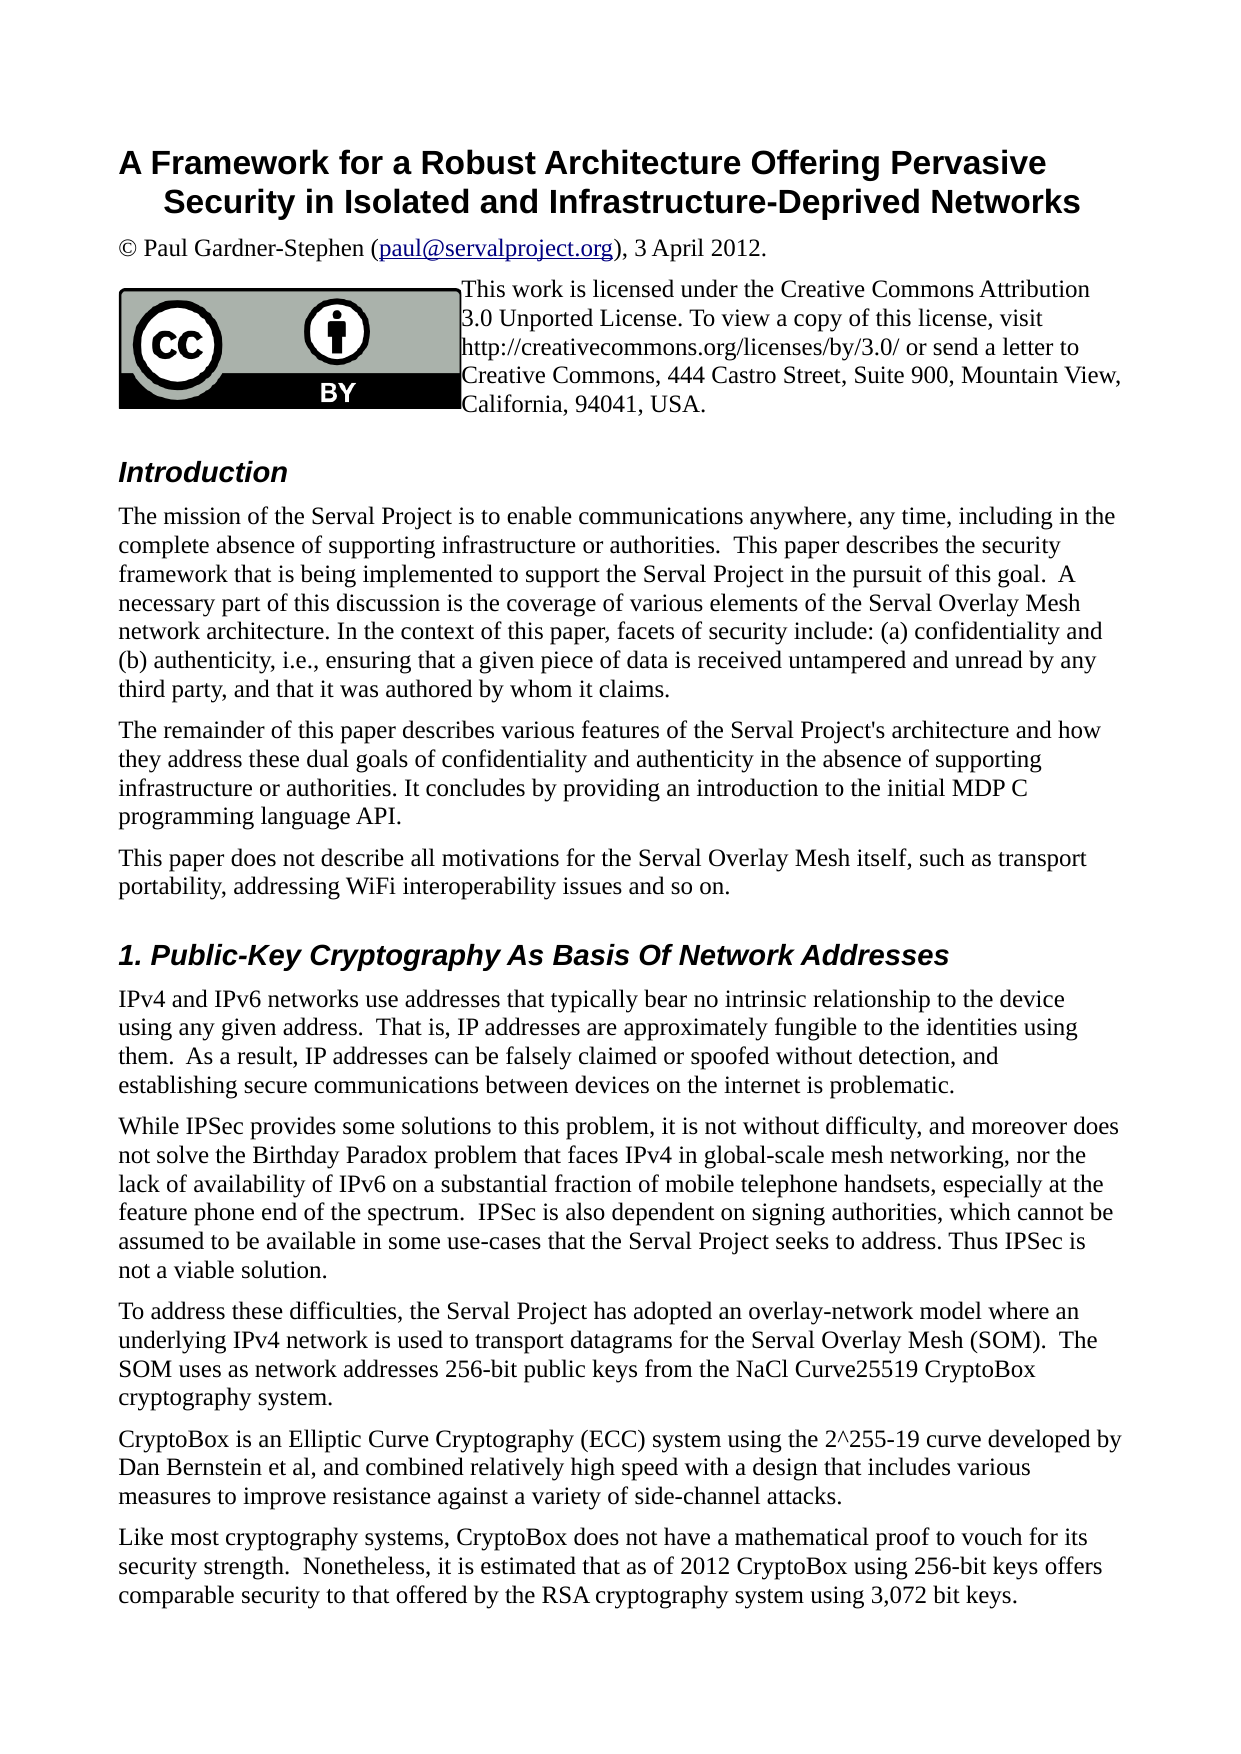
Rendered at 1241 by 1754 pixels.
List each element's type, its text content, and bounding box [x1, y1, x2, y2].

text Like most cryptography systems, CryptoBox does not have a mathematical proof to vouch for its security strength. Nonetheless, it is estimated that as of 2012 CryptoBox using 256-bit keys offers comparable security to that offered by the RSA cryptography system using 3,072 bit keys. [118, 1522, 1122, 1609]
text To address these difficulties, the Serval Project has adopted an overlay-network model where an underlying IPv4 network is used to transport datagrams for the Serval Overlay Mesh (SOM). The SOM uses as network addresses 256-bit public keys from the NaCl Curve25519 CryptoBox cryptography system. [118, 1296, 1122, 1411]
subtitle 1. Public-Key Cryptography As Basis Of Network Addresses [118, 938, 1122, 971]
text This work is licensed under the Creative Commons Attribution 3.0 Unported License. To view a copy of this license, visit http://creativecommons.org/licenses/by/3.0/ or send a letter to Creative Commons, 444 Castro Street, Suite 900, Mountain View, California, 94041, USA. [118, 274, 1122, 418]
picture [118, 288, 462, 409]
text While IPSec provides some solutions to this problem, it is not without difficulty, and moreover does not solve the Birthday Paradox problem that faces IPv4 in global-scale mesh networking, nor the lack of availability of IPv6 on a substantial fraction of mobile telephone handsets, especially at the feature phone end of the spectrum. IPSec is also dependent on signing authorities, which cannot be assumed to be available in some use-cases that the Serval Project seeks to address. Thus IPSec is not a viable solution. [118, 1111, 1122, 1284]
text © Paul Gardner-Stephen (paul@servalproject.org), 3 April 2012. [118, 233, 1122, 262]
text The remainder of this paper describes various features of the Serval Project's architecture and how they address these dual goals of confidentiality and authenticity in the absence of supporting infrastructure or authorities. It concludes by providing an introduction to the initial MDP C programming language API. [118, 715, 1122, 830]
text CryptoBox is an Elliptic Curve Cryptography (ECC) system using the 2^255-19 curve developed by Dan Bernstein et al, and combined relatively high speed with a design that includes various measures to improve resistance against a variety of side-channel attacks. [118, 1424, 1122, 1510]
subtitle A Framework for a Robust Architecture Offering Pervasive Security in Isolated and Infrastructure-Deprived Networks [118, 143, 1122, 220]
text This paper does not describe all motivations for the Serval Overlay Mesh itself, such as transport portability, addressing WiFi interoperability issues and so on. [118, 843, 1122, 900]
text The mission of the Serval Project is to enable communications anywhere, any time, including in the complete absence of supporting infrastructure or authorities. This paper describes the security framework that is being implemented to support the Serval Project in the pursuit of this goal. A necessary part of this discussion is the coverage of various elements of the Serval Overlay Mesh network architecture. In the context of this paper, facets of security include: (a) confidentiality and (b) authenticity, i.e., ensuring that a given piece of data is received untampered and unread by any third party, and that it was authored by whom it claims. [118, 501, 1122, 703]
subtitle Introduction [118, 455, 1122, 489]
text IPv4 and IPv6 networks use addresses that typically bear no intrinsic relationship to the device using any given address. That is, IP addresses are approximately fungible to the identities using them. As a result, IP addresses can be falsely claimed or spoofed without detection, and establishing secure communications between devices on the internet is problematic. [118, 984, 1122, 1099]
